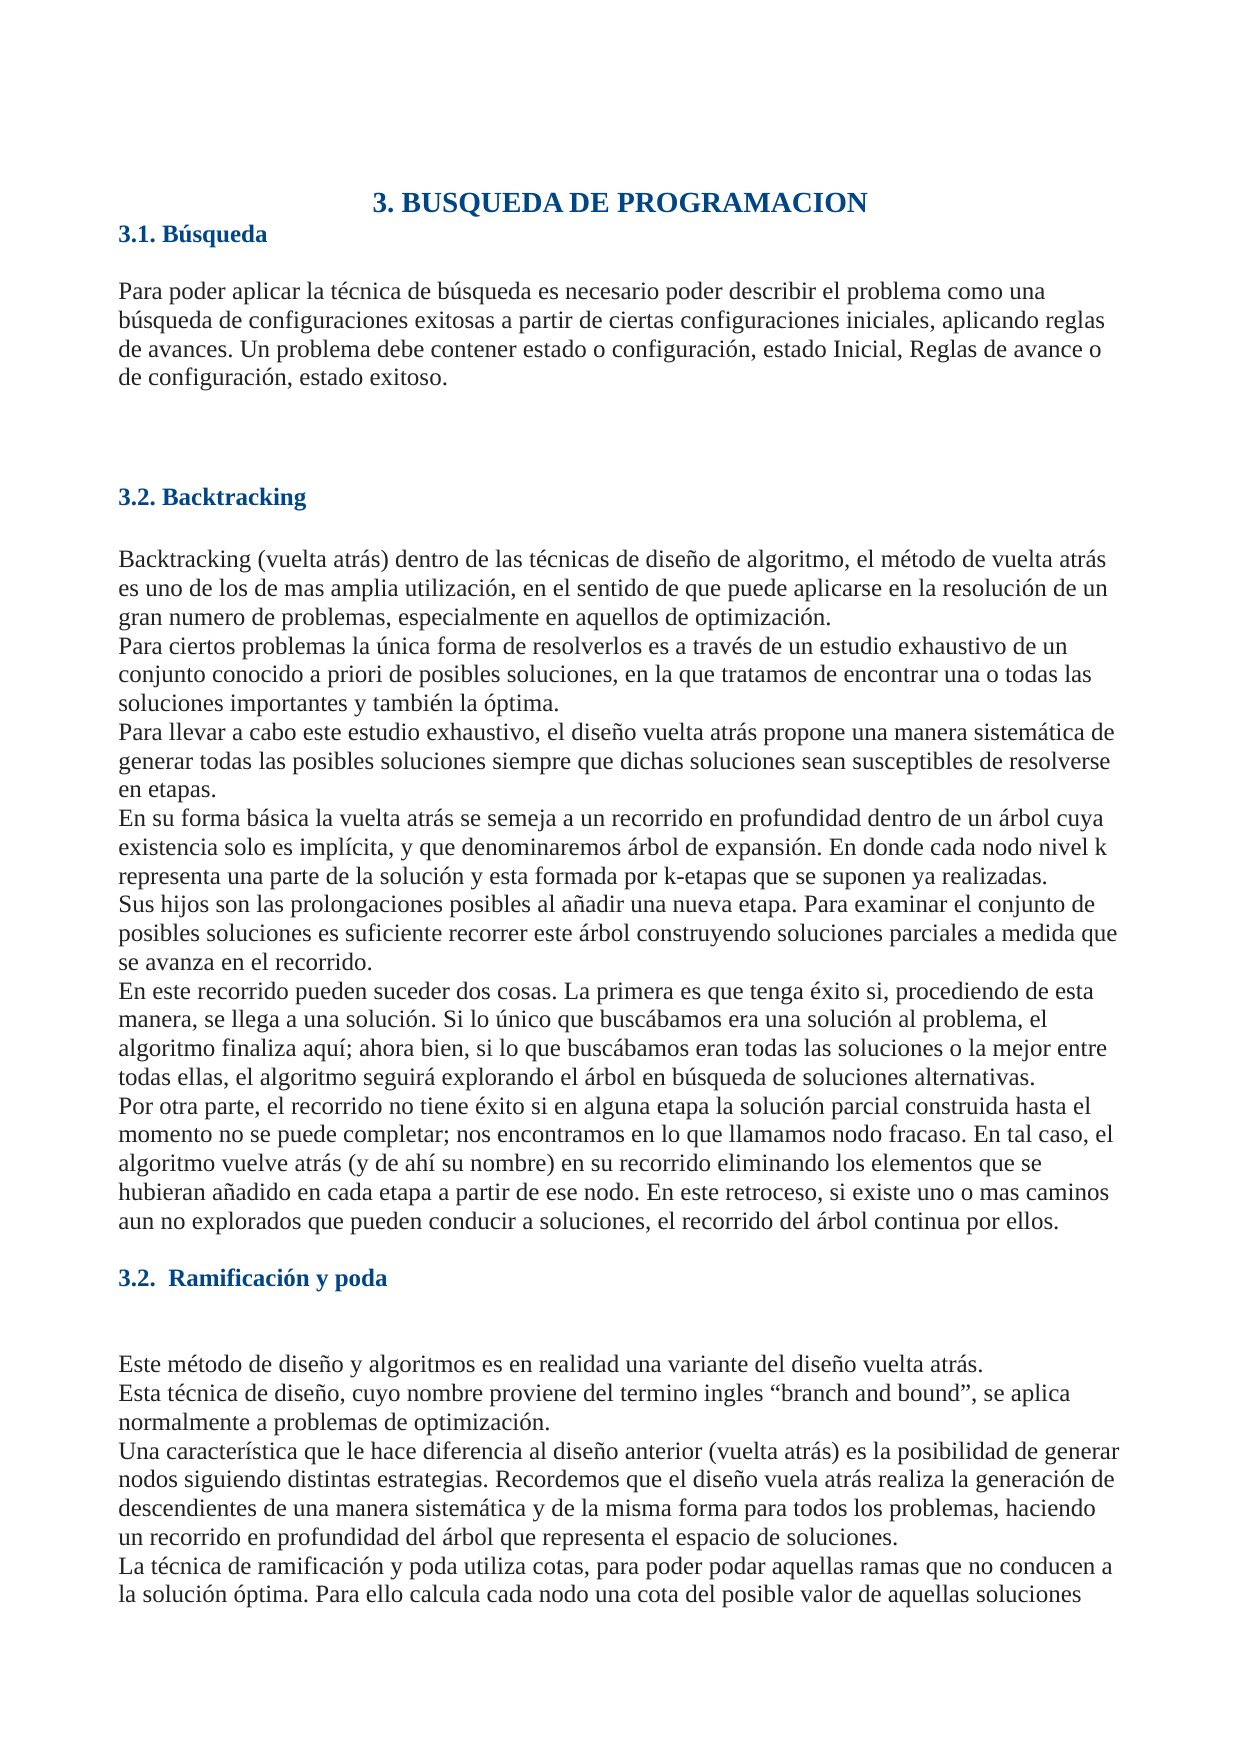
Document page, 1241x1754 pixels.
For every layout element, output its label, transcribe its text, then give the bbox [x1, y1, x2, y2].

text La técnica de ramificación y poda utiliza cotas, para poder podar aquellas ramas que no conducen a la solución óptima. Para ello calcula cada nodo una cota del posible valor de aquellas soluciones [118, 1551, 1122, 1608]
text Para ciertos problemas la única forma de resolverlos es a través de un estudio exhaustivo de un conjunto conocido a priori de posibles soluciones, en la que tratamos de encontrar una o todas las soluciones importantes y también la óptima. [118, 631, 1122, 717]
text 3.2. Backtracking [118, 482, 1122, 511]
text 3. BUSQUEDA DE PROGRAMACION [118, 185, 1122, 219]
text En su forma básica la vuelta atrás se semeja a un recorrido en profundidad dentro de un árbol cuya existencia solo es implícita, y que denominaremos árbol de expansión. En donde cada nodo nivel k representa una parte de la solución y esta formada por k-etapas que se suponen ya realizadas. [118, 803, 1122, 889]
text Por otra parte, el recorrido no tiene éxito si en alguna etapa la solución parcial construida hasta el momento no se puede completar; nos encontramos en lo que llamamos nodo fracaso. En tal caso, el algoritmo vuelve atrás (y de ahí su nombre) en su recorrido eliminando los elementos que se hubieran añadido en cada etapa a partir de ese nodo. En este retroceso, si existe uno o mas caminos aun no explorados que pueden conducir a soluciones, el recorrido del árbol continua por ellos. [118, 1091, 1122, 1234]
text Esta técnica de diseño, cuyo nombre proviene del termino ingles “branch and bound”, se aplica normalmente a problemas de optimización. [118, 1378, 1122, 1436]
text Para llevar a cabo este estudio exhaustivo, el diseño vuelta atrás propone una manera sistemática de generar todas las posibles soluciones siempre que dichas soluciones sean susceptibles de resolverse en etapas. [118, 717, 1122, 803]
text 3.1. Búsqueda [118, 219, 1122, 247]
text Este método de diseño y algoritmos es en realidad una variante del diseño vuelta atrás. [118, 1349, 1122, 1378]
text 3.2. Ramificación y poda [118, 1263, 1122, 1292]
text Una característica que le hace diferencia al diseño anterior (vuelta atrás) es la posibilidad de generar nodos siguiendo distintas estrategias. Recordemos que el diseño vuela atrás realiza la generación de descendientes de una manera sistemática y de la misma forma para todos los problemas, haciendo un recorrido en profundidad del árbol que representa el espacio de soluciones. [118, 1436, 1122, 1551]
text Backtracking (vuelta atrás) dentro de las técnicas de diseño de algoritmo, el método de vuelta atrás es uno de los de mas amplia utilización, en el sentido de que puede aplicarse en la resolución de un gran numero de problemas, especialmente en aquellos de optimización. [118, 544, 1122, 631]
text Para poder aplicar la técnica de búsqueda es necesario poder describir el problema como una búsqueda de configuraciones exitosas a partir de ciertas configuraciones iniciales, aplicando reglas de avances. Un problema debe contener estado o configuración, estado Inicial, Reglas de avance o de configuración, estado exitoso. [118, 276, 1122, 391]
text Sus hijos son las prolongaciones posibles al añadir una nueva etapa. Para examinar el conjunto de posibles soluciones es suficiente recorrer este árbol construyendo soluciones parciales a medida que se avanza en el recorrido. [118, 889, 1122, 976]
text En este recorrido pueden suceder dos cosas. La primera es que tenga éxito si, procediendo de esta manera, se llega a una solución. Si lo único que buscábamos era una solución al problema, el algoritmo finaliza aquí; ahora bien, si lo que buscábamos eran todas las soluciones o la mejor entre todas ellas, el algoritmo seguirá explorando el árbol en búsqueda de soluciones alternativas. [118, 976, 1122, 1091]
